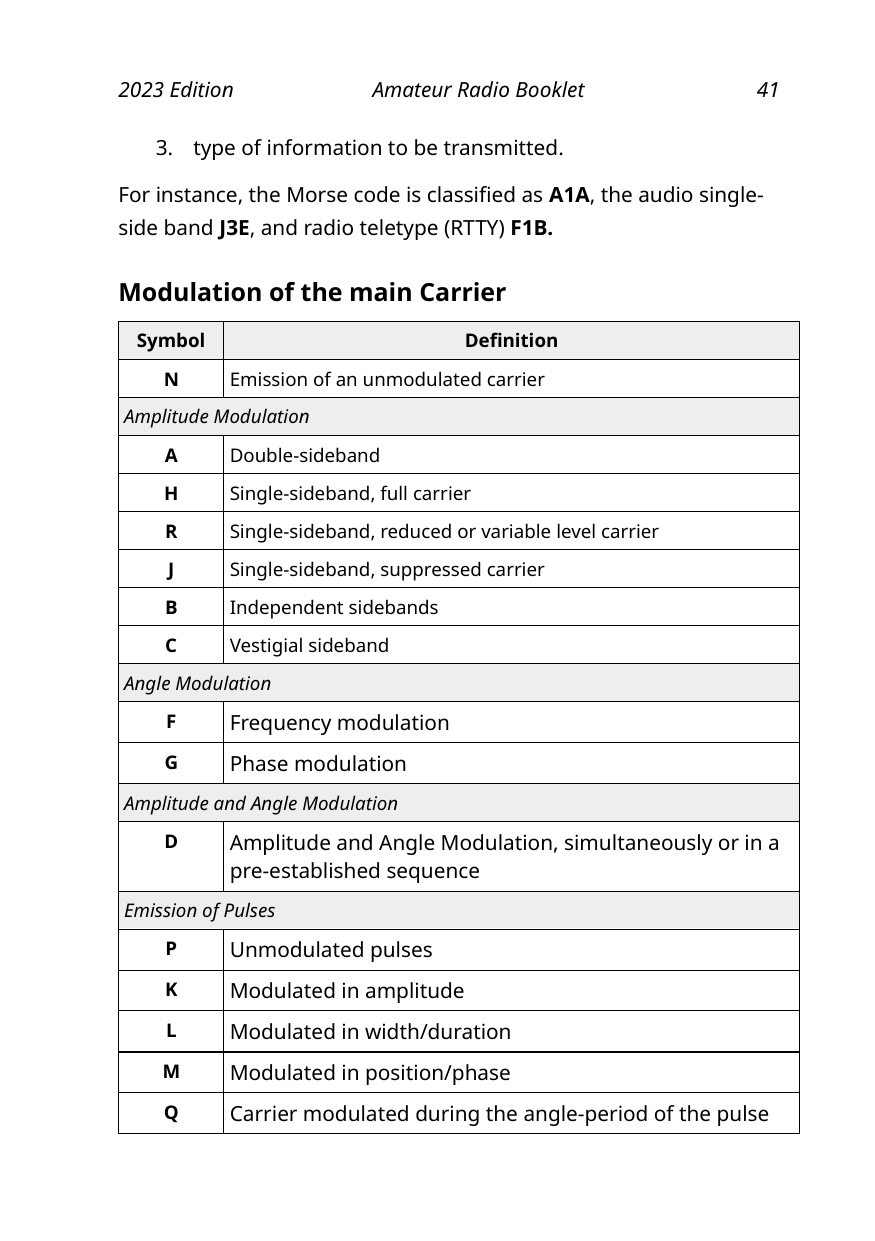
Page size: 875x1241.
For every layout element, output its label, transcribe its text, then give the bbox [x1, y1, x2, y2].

subtitle Modulation of the main Carrier [118, 274, 799, 308]
table_cell D [119, 822, 223, 891]
table_cell G [119, 743, 223, 783]
table_cell Modulated in amplitude [224, 971, 799, 1010]
table_cell A [119, 436, 223, 473]
table_cell J [119, 550, 223, 587]
table_header Definition [224, 322, 799, 359]
text For instance, the Morse code is classified as A1A, the audio single-side band J3E, and radio teletype (RTTY) F1B. [118, 180, 799, 241]
table_cell P [119, 930, 223, 969]
table_cell Carrier modulated during the angle-period of the pulse [224, 1093, 799, 1133]
table_cell Angle Modulation [119, 664, 799, 701]
table_cell L [119, 1011, 223, 1051]
table_cell Frequency modulation [224, 702, 799, 742]
table_cell Emission of Pulses [119, 892, 799, 928]
table_header Symbol [119, 322, 223, 359]
table_cell Amplitude and Angle Modulation [119, 784, 799, 821]
table_cell Emission of an unmodulated carrier [224, 360, 799, 397]
table_cell Amplitude Modulation [119, 398, 799, 435]
table_cell N [119, 360, 223, 397]
table_cell Single-sideband, suppressed carrier [224, 550, 799, 587]
table_cell Q [119, 1093, 223, 1133]
list type of information to be transmitted. [156, 133, 799, 161]
table_cell Phase modulation [224, 743, 799, 783]
table_cell Modulated in position/phase [224, 1053, 799, 1092]
table_cell Unmodulated pulses [224, 930, 799, 969]
table_cell R [119, 512, 223, 549]
table_cell Double-sideband [224, 436, 799, 473]
table_cell Amplitude and Angle Modulation, simultaneously or in a pre-established sequence [224, 822, 799, 891]
table_cell M [119, 1053, 223, 1092]
table_cell Single-sideband, full carrier [224, 474, 799, 511]
table_cell Single-sideband, reduced or variable level carrier [224, 512, 799, 549]
table_cell H [119, 474, 223, 511]
table_cell K [119, 971, 223, 1010]
table_cell Independent sidebands [224, 588, 799, 625]
table_cell C [119, 626, 223, 663]
table_cell Vestigial sideband [224, 626, 799, 663]
table_cell B [119, 588, 223, 625]
table_cell Modulated in width/duration [224, 1011, 799, 1051]
table_cell F [119, 702, 223, 742]
